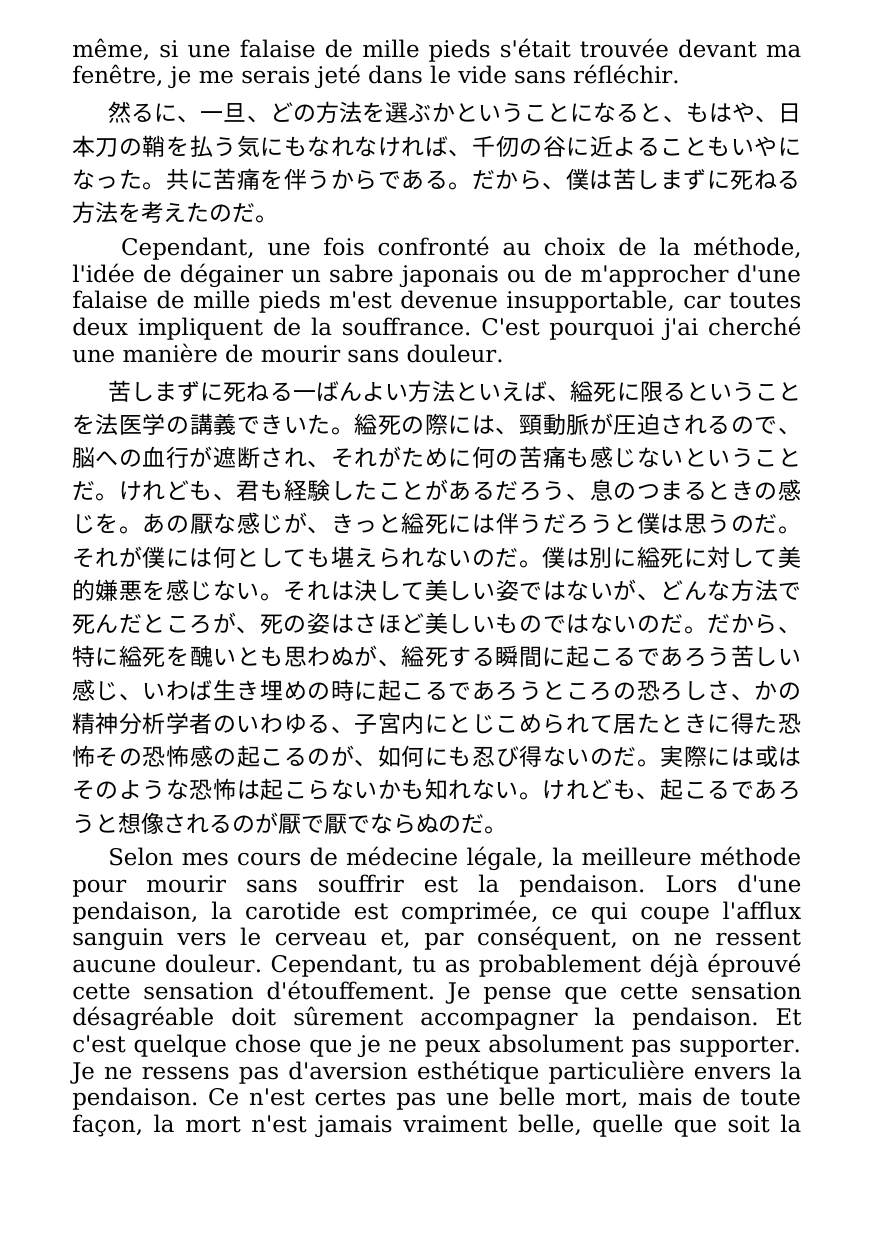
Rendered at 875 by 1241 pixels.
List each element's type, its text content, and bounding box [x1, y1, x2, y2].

text 苦しまずに死ねる一ばんよい方法といえば、縊死に限るということを法医学の講義できいた。縊死の際には、頸動脈が圧迫されるので、脳への血行が遮断され、それがために何の苦痛も感じないということだ。けれども、君も経験したことがあるだろう、息のつまるときの感じを。あの厭な感じが、きっと縊死には伴うだろうと僕は思うのだ。それが僕には何としても堪えられないのだ。僕は別に縊死に対して美的嫌悪を感じない。それは決して美しい姿ではないが、どんな方法で死んだところが、死の姿はさほど美しいものではないのだ。だから、特に縊死を醜いとも思わぬが、縊死する瞬間に起こるであろう苦しい感じ、いわば生き埋めの時に起こるであろうところの恐ろしさ、かの精神分析学者のいわゆる、子宮内にとじこめられて居たときに得た恐怖その恐怖感の起こるのが、如何にも忍び得ないのだ。実際には或はそのような恐怖は起こらないかも知れない。けれども、起こるであろうと想像されるのが厭で厭でならぬのだ。 [72, 373, 802, 839]
text Selon mes cours de médecine légale, la meilleure méthode pour mourir sans souffrir est la pendaison. Lors d'une pendaison, la carotide est comprimée, ce qui coupe l'afflux sanguin vers le cerveau et, par conséquent, on ne ressent aucune douleur. Cependant, tu as probablement déjà éprouvé cette sensation d'étouffement. Je pense que cette sensation désagréable doit sûrement accompagner la pendaison. Et c'est quelque chose que je ne peux absolument pas supporter. Je ne ressens pas d'aversion esthétique particulière envers la pendaison. Ce n'est certes pas une belle mort, mais de toute façon, la mort n'est jamais vraiment belle, quelle que soit la [72, 844, 802, 1138]
text même, si une falaise de mille pieds s'était trouvée devant ma fenêtre, je me serais jeté dans le vide sans réfléchir. [72, 36, 802, 89]
text 然るに、一旦、どの方法を選ぶかということになると、もはや、日本刀の鞘を払う気にもなれなければ、千仞の谷に近よることもいやになった。共に苦痛を伴うからである。だから、僕は苦しまずに死ねる方法を考えたのだ。 [72, 95, 802, 228]
text Cependant, une fois confronté au choix de la méthode, l'idée de dégainer un sabre japonais ou de m'approcher d'une falaise de mille pieds m'est devenue insupportable, car toutes deux impliquent de la souffrance. C'est pourquoi j'ai cherché une manière de mourir sans douleur. [72, 234, 802, 367]
